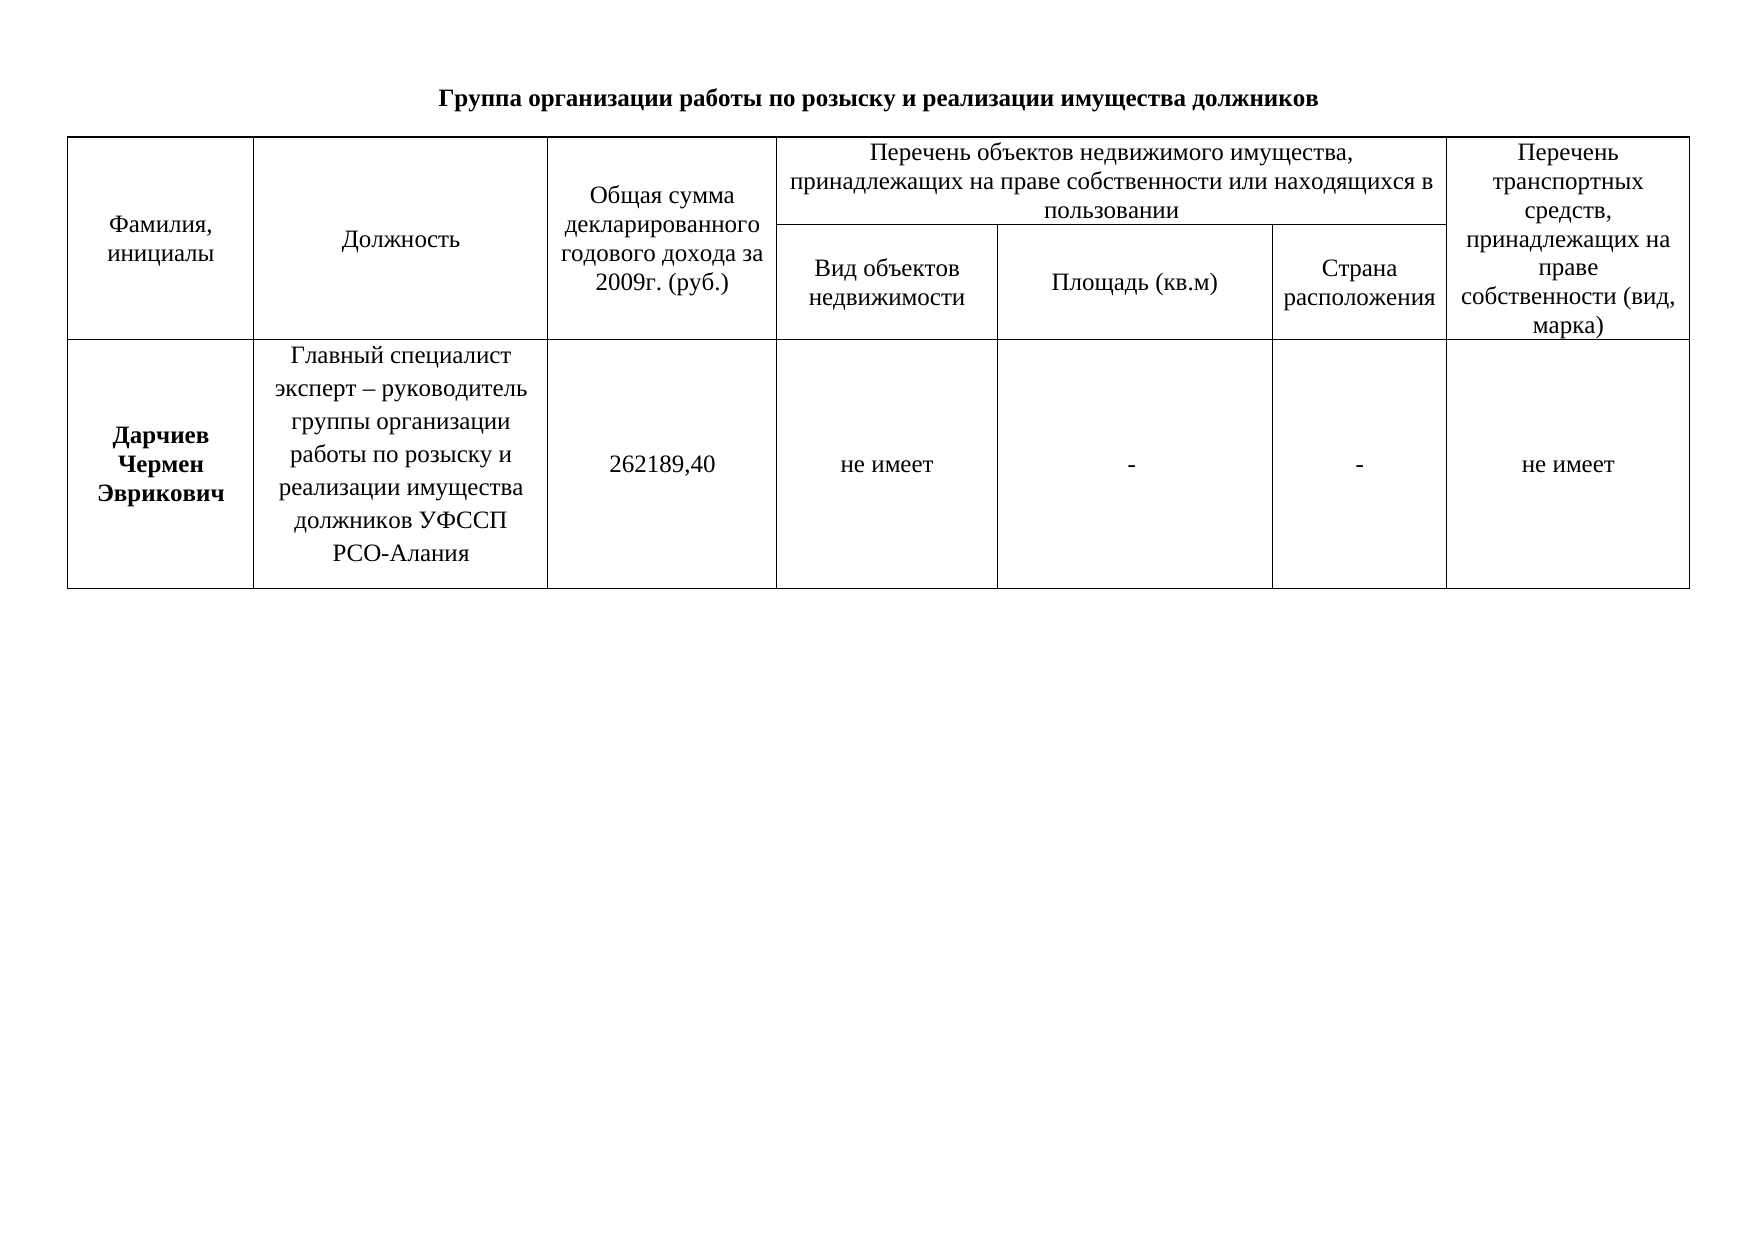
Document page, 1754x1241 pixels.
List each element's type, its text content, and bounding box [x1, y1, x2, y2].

table_cell - [1273, 340, 1446, 587]
table_cell Площадь (кв.м) [998, 225, 1272, 339]
table_cell - [998, 340, 1272, 587]
table_cell Страна расположения [1273, 225, 1446, 339]
table_cell Дарчиев Чермен Эврикович [68, 340, 253, 587]
table_header Фамилия, инициалы [68, 138, 253, 339]
table_cell Главный специалист эксперт – руководитель группы организации работы по розыску и реализации имущества должников УФССП РСО-Алания [254, 340, 547, 587]
table_header Перечень транспортных средств, принадлежащих на праве собственности (вид, марка) [1447, 138, 1689, 339]
table_header Общая сумма декларированного годового дохода за 2009г. (руб.) [548, 138, 776, 339]
table_header Перечень объектов недвижимого имущества, принадлежащих на праве собственности или находящихся в пользовании [777, 138, 1446, 224]
table_cell не имеет [1447, 340, 1689, 587]
table_header Должность [254, 138, 547, 339]
table_cell не имеет [777, 340, 997, 587]
table_cell Вид объектов недвижимости [777, 225, 997, 339]
text Группа организации работы по розыску и реализации имущества должников [59, 83, 1698, 111]
table_cell 262189,40 [548, 340, 776, 587]
